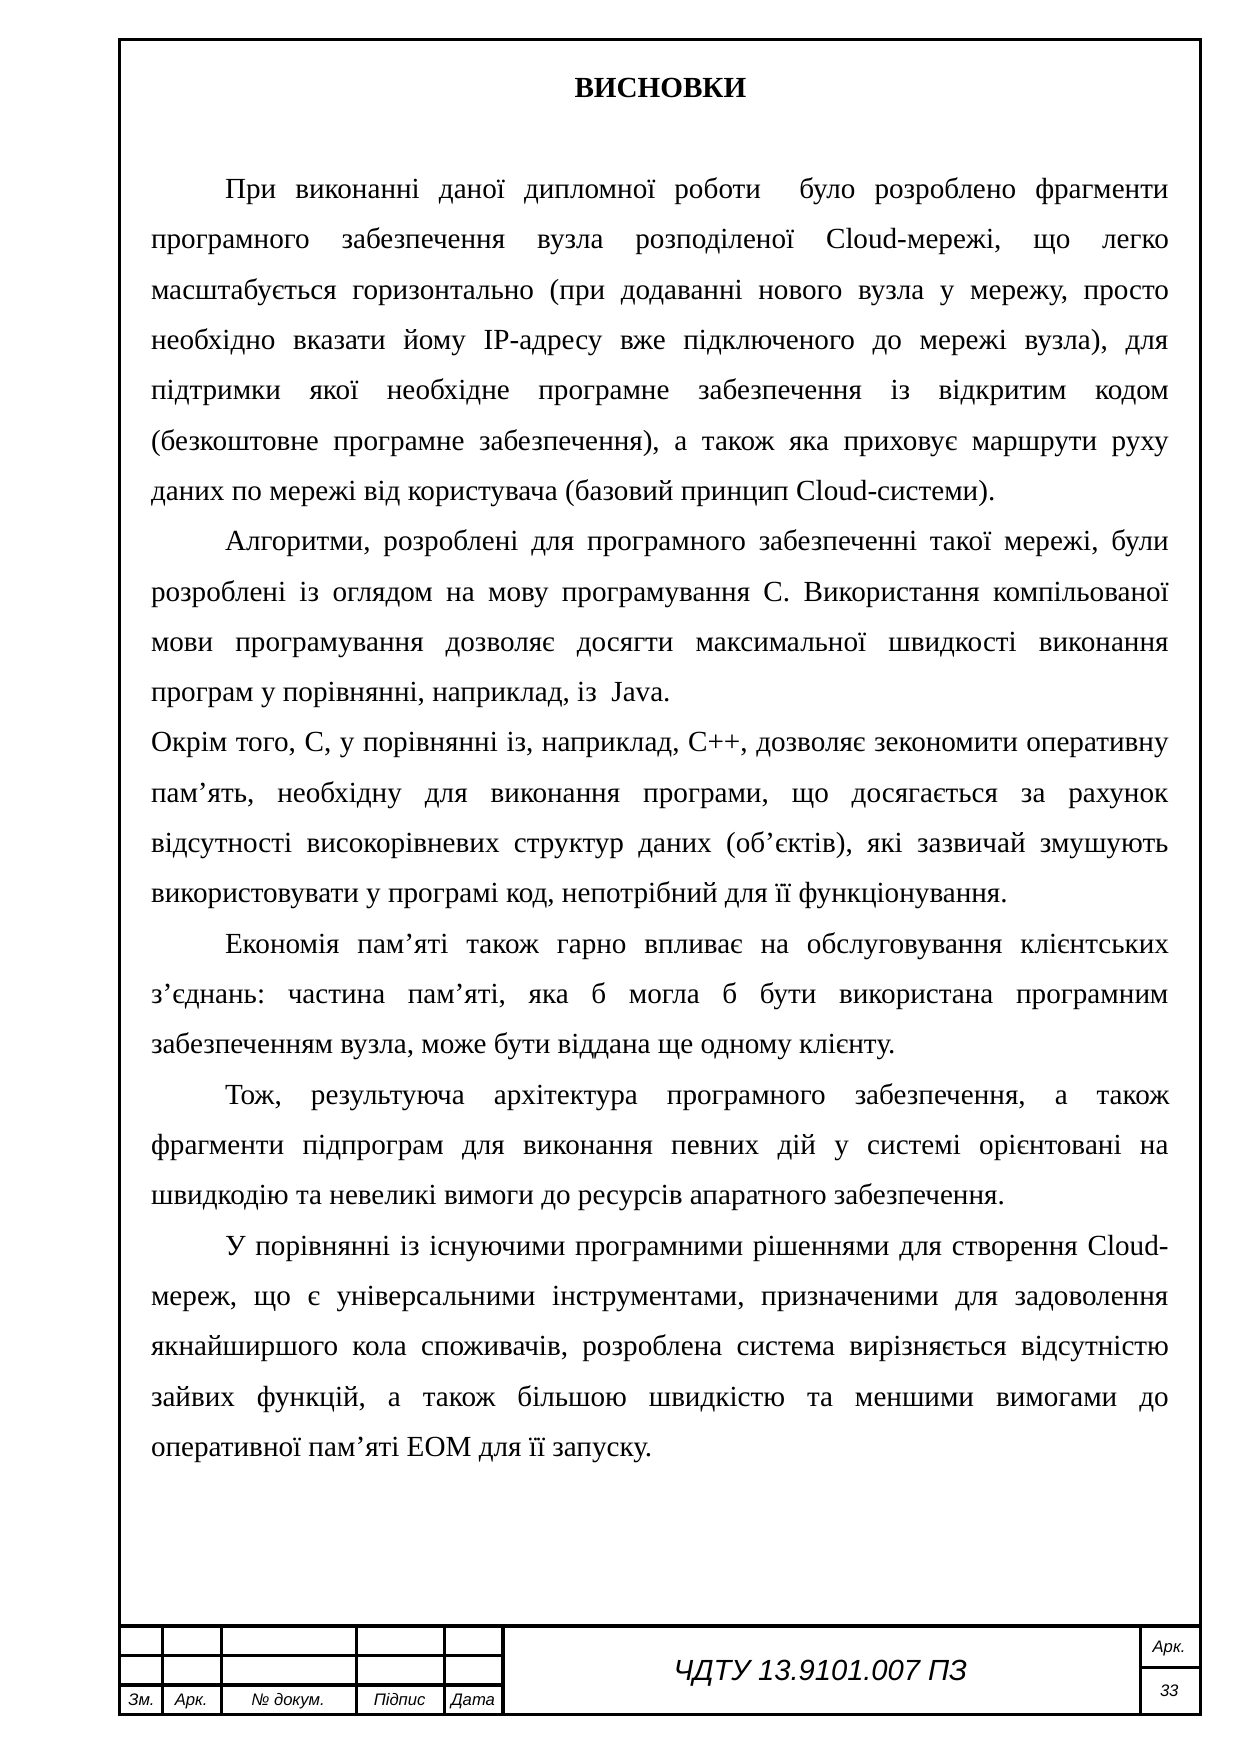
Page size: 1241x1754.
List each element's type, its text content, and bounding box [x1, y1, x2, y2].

text Окрім того, C, у порівнянні із, наприклад, С++, дозволяє зекономити оперативну пам’ять, необхідну для виконання програми, що досягається за рахунок відсутності високорівневих структур даних (об’єктів), які зазвичай змушують використовувати у програмі код, непотрібний для її функціонування. [151, 724, 1170, 909]
text Тож, результуюча архітектура програмного забезпечення, а також фрагменти підпрограм для виконання певних дій у системі орієнтовані на швидкодію та невеликі вимоги до ресурсів апаратного забезпечення. [151, 1077, 1170, 1211]
text ВИСНОВКИ [151, 71, 1170, 104]
text При виконанні даної дипломної роботи було розроблено фрагменти програмного забезпечення вузла розподіленої Cloud-мережі, що легко масштабується горизонтально (при додаванні нового вузла у мережу, просто необхідно вказати йому IP-адресу вже підключеного до мережі вузла), для підтримки якої необхідне програмне забезпечення із відкритим кодом (безкоштовне програмне забезпечення), а також яка приховує маршрути руху даних по мережі від користувача (базовий принцип Cloud-системи). [151, 171, 1170, 507]
text Економія пам’яті також гарно впливає на обслуговування клієнтських з’єднань: частина пам’яті, яка б могла б бути використана програмним забезпеченням вузла, може бути віддана ще одному клієнту. [151, 926, 1170, 1060]
text Алгоритми, розроблені для програмного забезпеченні такої мережі, були розроблені із оглядом на мову програмування C. Використання компільованої мови програмування дозволяє досягти максимальної швидкості виконання програм у порівнянні, наприклад, із Java. [151, 523, 1170, 708]
text У порівнянні із існуючими програмними рішеннями для створення Cloud-мереж, що є універсальними інструментами, призначеними для задоволення якнайширшого кола споживачів, розроблена система вирізняється відсутністю зайвих функцій, а також більшою швидкістю та меншими вимогами до оперативної пам’яті ЕОМ для її запуску. [151, 1228, 1170, 1462]
